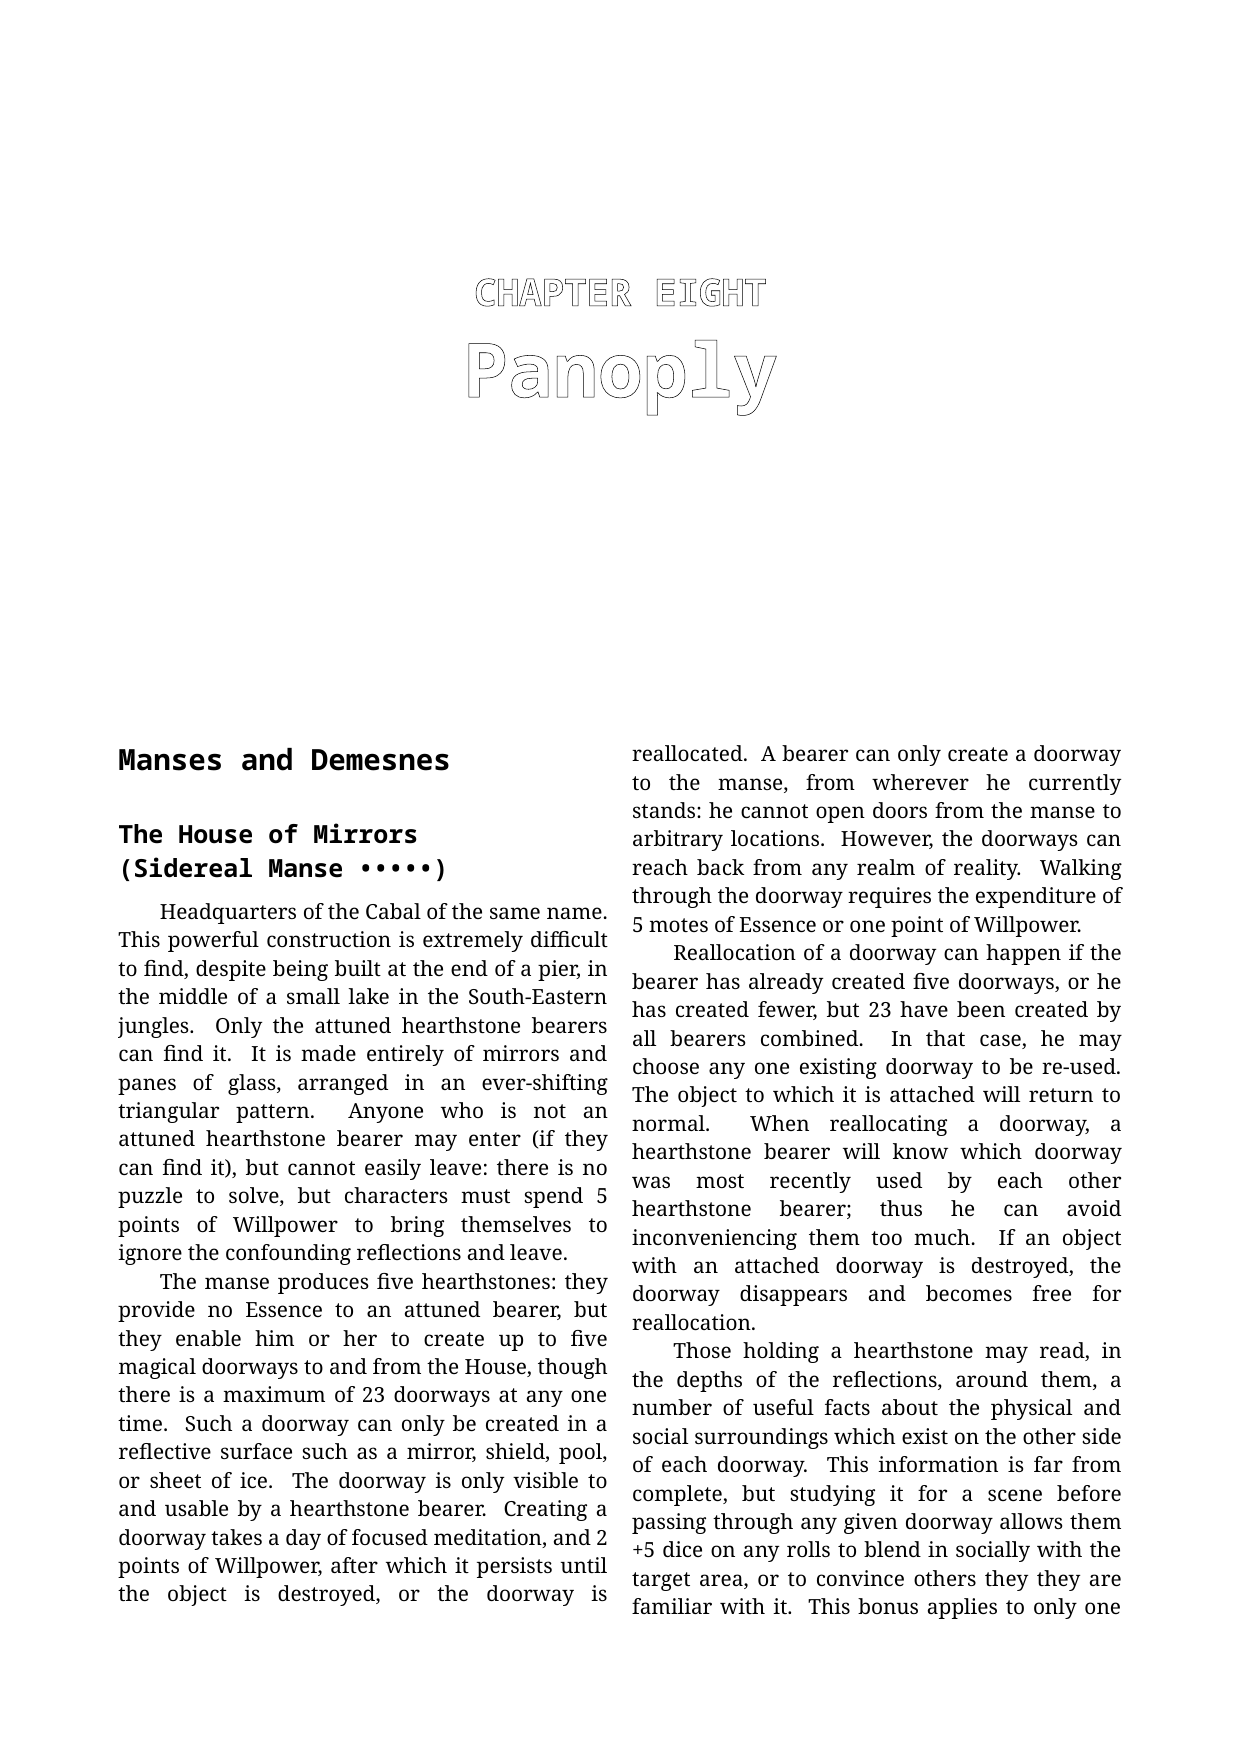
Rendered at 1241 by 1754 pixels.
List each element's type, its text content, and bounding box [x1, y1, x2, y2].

subtitle Manses and Demesnes [118, 739, 608, 779]
title Panoply [118, 317, 1122, 419]
text The manse produces five hearthstones: they provide no Essence to an attuned bearer, but they enable him or her to create up to five magical doorways to and from the House, though there is a maximum of 23 doorways at any one time. Such a doorway can only be created in a reflective surface such as a mirror, shield, pool, or sheet of ice. The doorway is only visible to and usable by a hearthstone bearer. Creating a doorway takes a day of focused meditation, and 2 points of Willpower, after which it persists until the object is destroyed, or the doorway is [118, 1267, 608, 1608]
subtitle The House of Mirrors (Sidereal Manse •••••) [118, 816, 608, 884]
text Reallocation of a doorway can happen if the bearer has already created five doorways, or he has created fewer, but 23 have been created by all bearers combined. In that case, he may choose any one existing doorway to be re-used. The object to which it is attached will return to normal. When reallocating a doorway, a hearthstone bearer will know which doorway was most recently used by each other hearthstone bearer; thus he can avoid inconveniencing them too much. If an object with an attached doorway is destroyed, the doorway disappears and becomes free for reallocation. [632, 938, 1122, 1336]
text reallocated. A bearer can only create a doorway to the manse, from wherever he currently stands: he cannot open doors from the manse to arbitrary locations. However, the doorways can reach back from any realm of reality. Walking through the doorway requires the expenditure of 5 motes of Essence or one point of Willpower. [632, 739, 1122, 938]
text Headquarters of the Cabal of the same name. This powerful construction is extremely difficult to find, despite being built at the end of a pier, in the middle of a small lake in the South-Eastern jungles. Only the attuned hearthstone bearers can find it. It is made entirely of mirrors and panes of glass, arranged in an ever-shifting triangular pattern. Anyone who is not an attuned hearthstone bearer may enter (if they can find it), but cannot easily leave: there is no puzzle to solve, but characters must spend 5 points of Willpower to bring themselves to ignore the confounding reflections and leave. [118, 897, 608, 1267]
text Those holding a hearthstone may read, in the depths of the reflections, around them, a number of useful facts about the physical and social surroundings which exist on the other side of each doorway. This information is far from complete, but studying it for a scene before passing through any given doorway allows them +5 dice on any rolls to blend in socially with the target area, or to convince others they they are familiar with it. This bonus applies to only one [632, 1336, 1122, 1621]
title Chapter Eight [118, 266, 1122, 317]
